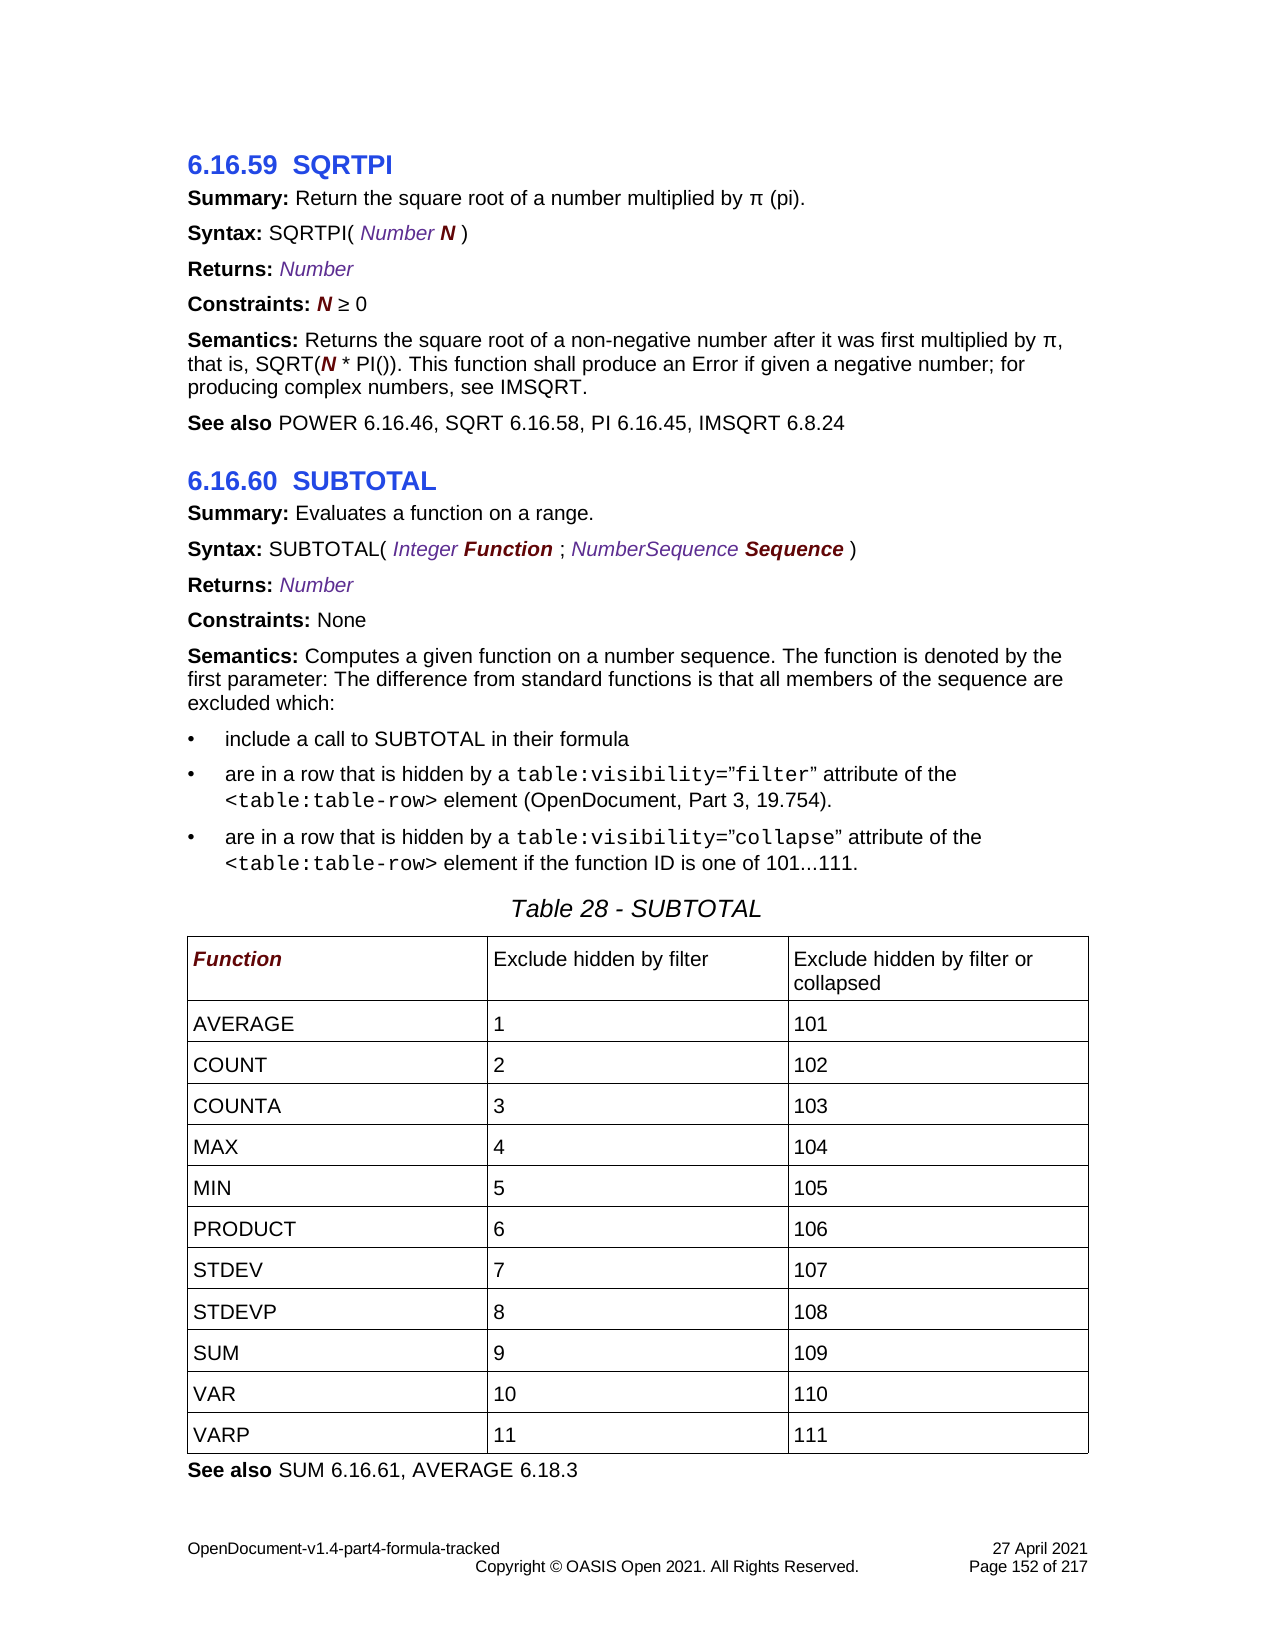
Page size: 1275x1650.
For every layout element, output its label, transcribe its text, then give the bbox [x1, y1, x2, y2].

table_cell COUNT [188, 1042, 487, 1082]
table_cell 8 [488, 1289, 788, 1329]
text See also SUM 6.16.61, AVERAGE 6.18.3 [187, 1459, 1088, 1482]
table_cell PRODUCT [188, 1207, 487, 1247]
list are in a row that is hidden by a table:visibility=”filter” attribute of the <table:table-row> element (OpenDocument, Part 3, 19.754). [187, 763, 1088, 813]
table_cell MIN [188, 1166, 487, 1206]
table_cell AVERAGE [188, 1001, 487, 1041]
list include a call to SUBTOTAL in their formula [187, 727, 1088, 751]
table_cell 11 [488, 1413, 788, 1453]
table_header Exclude hidden by filter [488, 937, 788, 1000]
list are in a row that is hidden by a table:visibility=”collapse” attribute of the <table:table-row> element if the function ID is one of 101...111. [187, 826, 1088, 876]
table_cell 9 [488, 1330, 788, 1371]
table_cell STDEVP [188, 1289, 487, 1329]
text Semantics: Computes a given function on a number sequence. The function is denoted by the first parameter: The difference from standard functions is that all members of the sequence are excluded which: [187, 644, 1088, 715]
table_cell 101 [789, 1001, 1088, 1041]
table_cell MAX [188, 1125, 487, 1165]
text Summary: Evaluates a function on a range. [187, 502, 1088, 525]
table_header Function [188, 937, 487, 1000]
text Returns: Number [187, 257, 1088, 281]
table_cell 2 [488, 1042, 788, 1082]
table_cell 110 [789, 1372, 1088, 1412]
text See also POWER 6.16.46, SQRT 6.16.58, PI 6.16.45, IMSQRT 6.8.24 [187, 411, 1088, 435]
table_cell 102 [789, 1042, 1088, 1082]
table_cell 103 [789, 1084, 1088, 1124]
table_cell 7 [488, 1248, 788, 1288]
text Syntax: SQRTPI( Number N ) [187, 222, 1088, 245]
table_cell 108 [789, 1289, 1088, 1329]
text Semantics: Returns the square root of a non-negative number after it was first multiplied by π, that is, SQRT(N * PI()). This function shall produce an Error if given a negative number; for producing complex numbers, see IMSQRT. [187, 328, 1088, 399]
table_cell COUNTA [188, 1084, 487, 1124]
table_cell 3 [488, 1084, 788, 1124]
table_cell SUM [188, 1330, 487, 1371]
table_cell 109 [789, 1330, 1088, 1371]
subtitle SUBTOTAL [187, 466, 1088, 496]
table_cell 1 [488, 1001, 788, 1041]
text Constraints: N ≥ 0 [187, 293, 1088, 316]
table_header Exclude hidden by filter or collapsed [789, 937, 1088, 1000]
text Syntax: SUBTOTAL( Integer Function ; NumberSequence Sequence ) [187, 537, 1088, 561]
text Returns: Number [187, 573, 1088, 597]
text Table 28 - SUBTOTAL [187, 895, 1088, 923]
text Summary: Return the square root of a number multiplied by π (pi). [187, 186, 1088, 209]
table_cell 105 [789, 1166, 1088, 1206]
subtitle SQRTPI [187, 150, 1088, 180]
table_cell 4 [488, 1125, 788, 1165]
table_cell VAR [188, 1372, 487, 1412]
table_cell 106 [789, 1207, 1088, 1247]
table_cell 10 [488, 1372, 788, 1412]
table_cell VARP [188, 1413, 487, 1453]
table_cell 111 [789, 1413, 1088, 1453]
table_cell STDEV [188, 1248, 487, 1288]
table_cell 5 [488, 1166, 788, 1206]
table_cell 107 [789, 1248, 1088, 1288]
table_cell 6 [488, 1207, 788, 1247]
text Constraints: None [187, 609, 1088, 632]
table_cell 104 [789, 1125, 1088, 1165]
